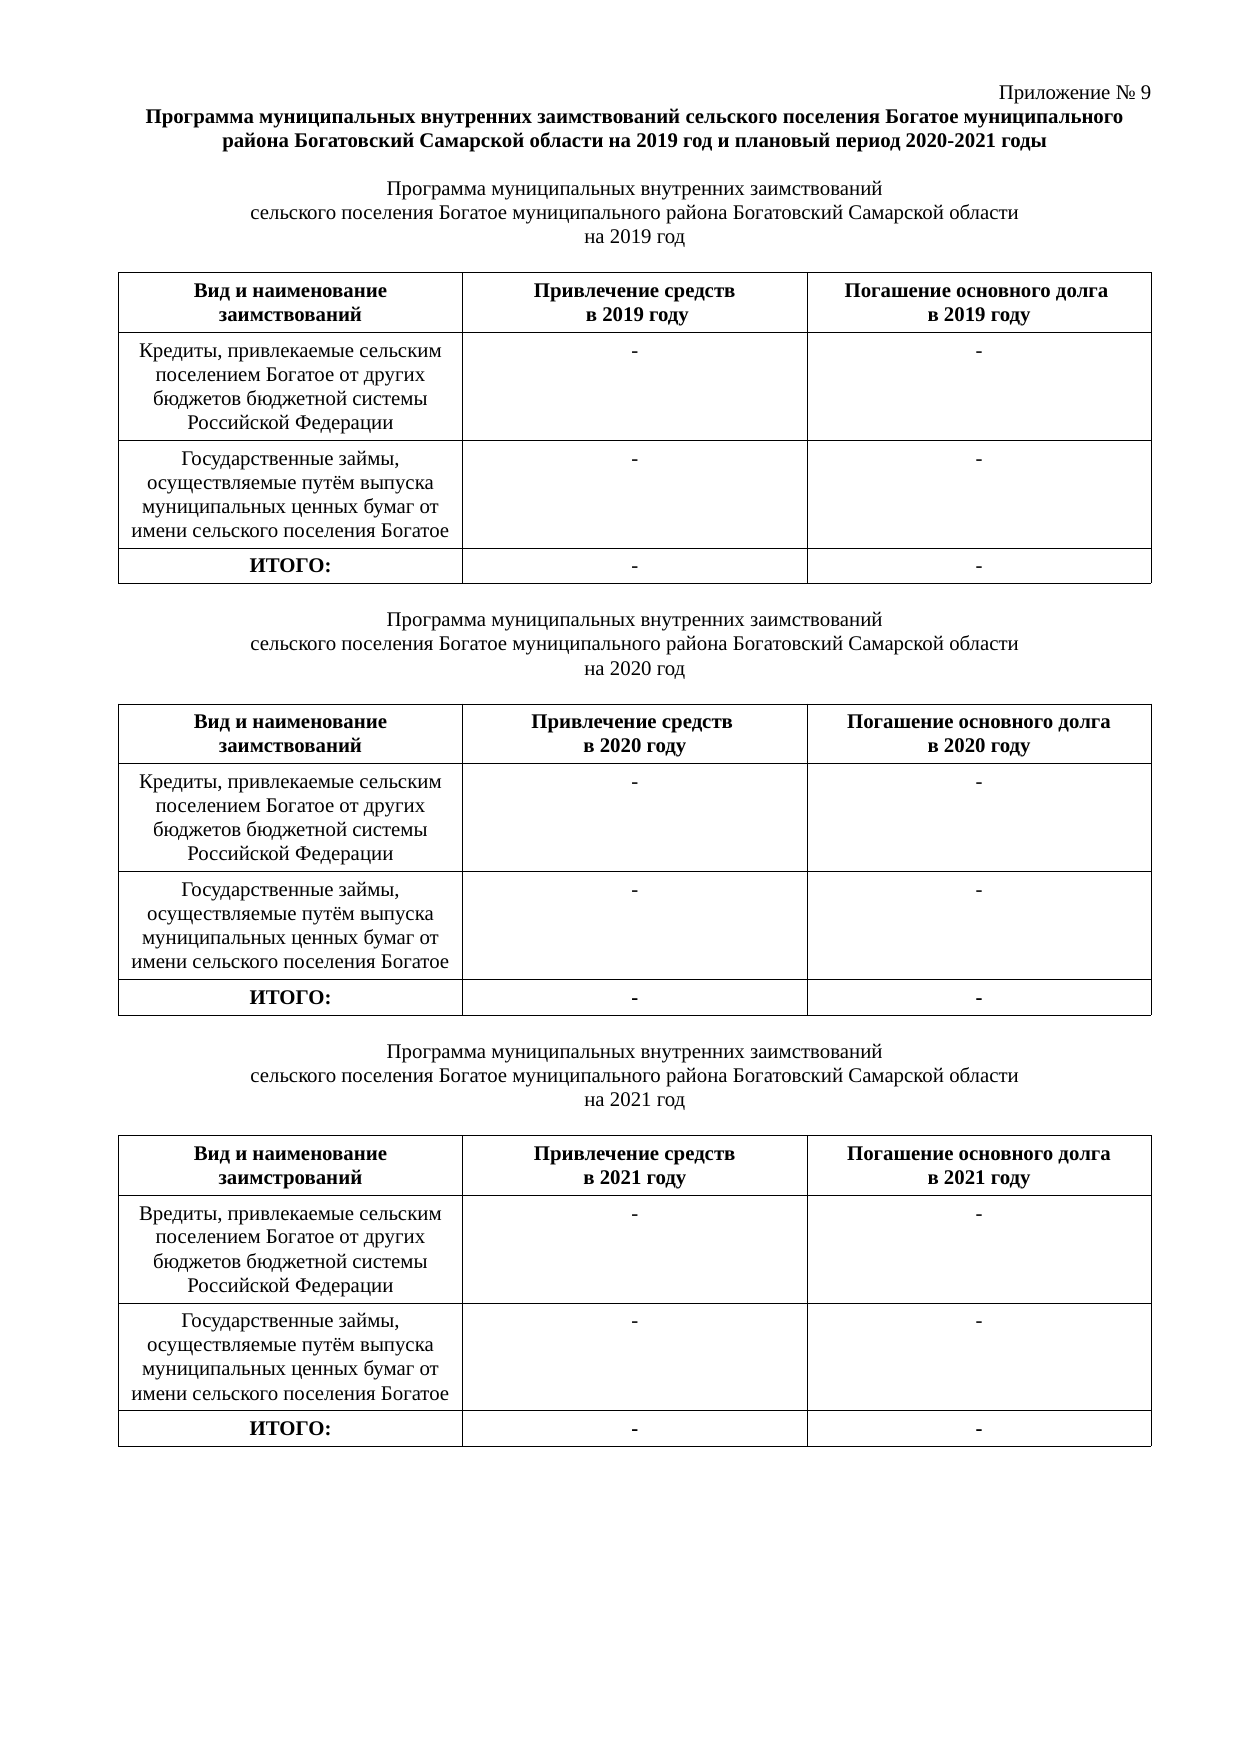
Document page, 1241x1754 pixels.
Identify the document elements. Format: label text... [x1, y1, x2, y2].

table_cell - [808, 1304, 1151, 1410]
table_header Привлечение средств в 2020 году [463, 705, 807, 763]
text Программа муниципальных внутренних заимствований [118, 176, 1151, 200]
text сельского поселения Богатое муниципального района Богатовский Самарской области [118, 200, 1151, 224]
table_cell - [463, 764, 807, 871]
table_cell - [808, 1196, 1151, 1302]
table_cell Кредиты, привлекаемые сельским поселением Богатое от других бюджетов бюджетной системы Российской Федерации [119, 764, 462, 871]
table_header Привлечение средств в 2019 году [463, 273, 807, 332]
table_cell - [463, 872, 807, 979]
table_cell Государственные займы, осуществляемые путём выпуска муниципальных ценных бумаг от имени сельского поселения Богатое [119, 1304, 462, 1410]
table_cell Государственные займы, осуществляемые путём выпуска муниципальных ценных бумаг от имени сельского поселения Богатое [119, 441, 462, 547]
table_header Привлечение средств в 2021 году [463, 1136, 807, 1194]
table_cell - [808, 980, 1151, 1014]
table_cell - [463, 333, 807, 440]
table_cell Государственные займы, осуществляемые путём выпуска муниципальных ценных бумаг от имени сельского поселения Богатое [119, 872, 462, 979]
text на 2021 год [118, 1087, 1151, 1111]
table_cell - [808, 1411, 1151, 1446]
table_header Погашение основного долга в 2021 году [808, 1136, 1151, 1194]
text Приложение № 9 [118, 80, 1151, 104]
table_cell - [463, 1304, 807, 1410]
table_header Вид и наименование заимстрований [119, 1136, 462, 1194]
text Программа муниципальных внутренних заимствований сельского поселения Богатое муниципального района Богатовский Самарской области на 2019 год и плановый период 2020-2021 годы [118, 104, 1151, 152]
table_header Вид и наименование заимствований [119, 273, 462, 332]
table_cell ИТОГО: [119, 1411, 462, 1446]
table_cell - [463, 1411, 807, 1446]
table_cell - [808, 764, 1151, 871]
table_cell - [463, 980, 807, 1014]
text сельского поселения Богатое муниципального района Богатовский Самарской области [118, 1063, 1151, 1087]
table_cell - [463, 441, 807, 547]
table_cell - [808, 441, 1151, 547]
table_cell - [463, 1196, 807, 1302]
table_header Погашение основного долга в 2020 году [808, 705, 1151, 763]
table_cell - [808, 549, 1151, 583]
text Программа муниципальных внутренних заимствований [118, 607, 1151, 631]
text на 2020 год [118, 655, 1151, 679]
text сельского поселения Богатое муниципального района Богатовский Самарской области [118, 631, 1151, 655]
table_cell ИТОГО: [119, 549, 462, 583]
table_cell Вредиты, привлекаемые сельским поселением Богатое от других бюджетов бюджетной системы Российской Федерации [119, 1196, 462, 1302]
table_cell - [808, 872, 1151, 979]
table_header Вид и наименование заимствований [119, 705, 462, 763]
table_cell Кредиты, привлекаемые сельским поселением Богатое от других бюджетов бюджетной системы Российской Федерации [119, 333, 462, 440]
table_cell - [808, 333, 1151, 440]
table_header Погашение основного долга в 2019 году [808, 273, 1151, 332]
text Программа муниципальных внутренних заимствований [118, 1039, 1151, 1063]
table_cell ИТОГО: [119, 980, 462, 1014]
table_cell - [463, 549, 807, 583]
text на 2019 год [118, 224, 1151, 248]
